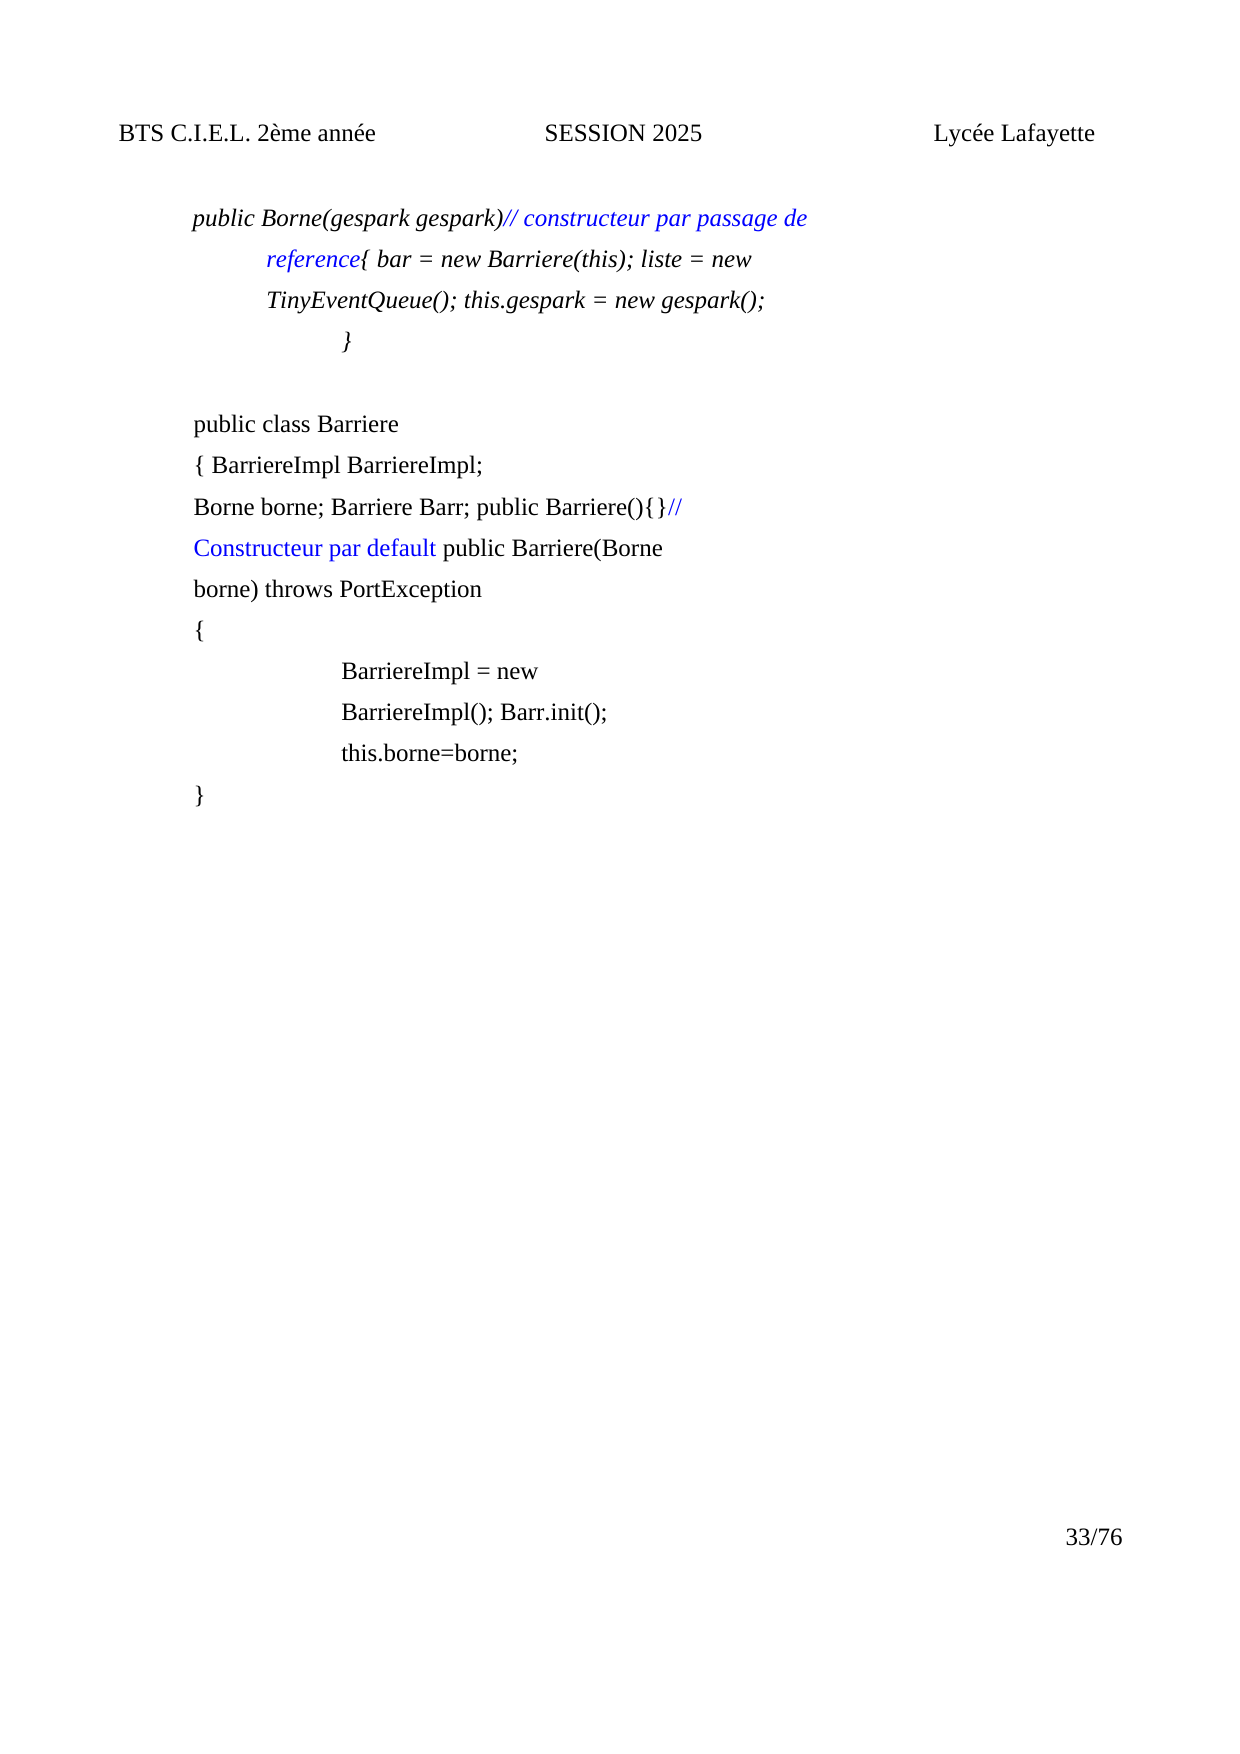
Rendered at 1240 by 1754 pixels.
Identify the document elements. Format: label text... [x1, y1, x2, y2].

text BarriereImpl = new BarriereImpl(); Barr.init(); this.borne=borne; [341, 656, 695, 767]
text public Borne(gespark gespark)// constructeur par passage de reference{ bar = new Barriere(this); liste = new TinyEventQueue(); this.gespark = new gespark(); [192, 203, 917, 314]
text public class Barriere { BarriereImpl BarriereImpl; [193, 409, 544, 479]
text Borne borne; Barriere Barr; public Barriere(){}// Constructeur par default public Barriere(Borne borne) throws PortException [193, 492, 706, 602]
text { [193, 615, 1121, 644]
text } [341, 326, 1122, 355]
text } [193, 780, 1121, 808]
